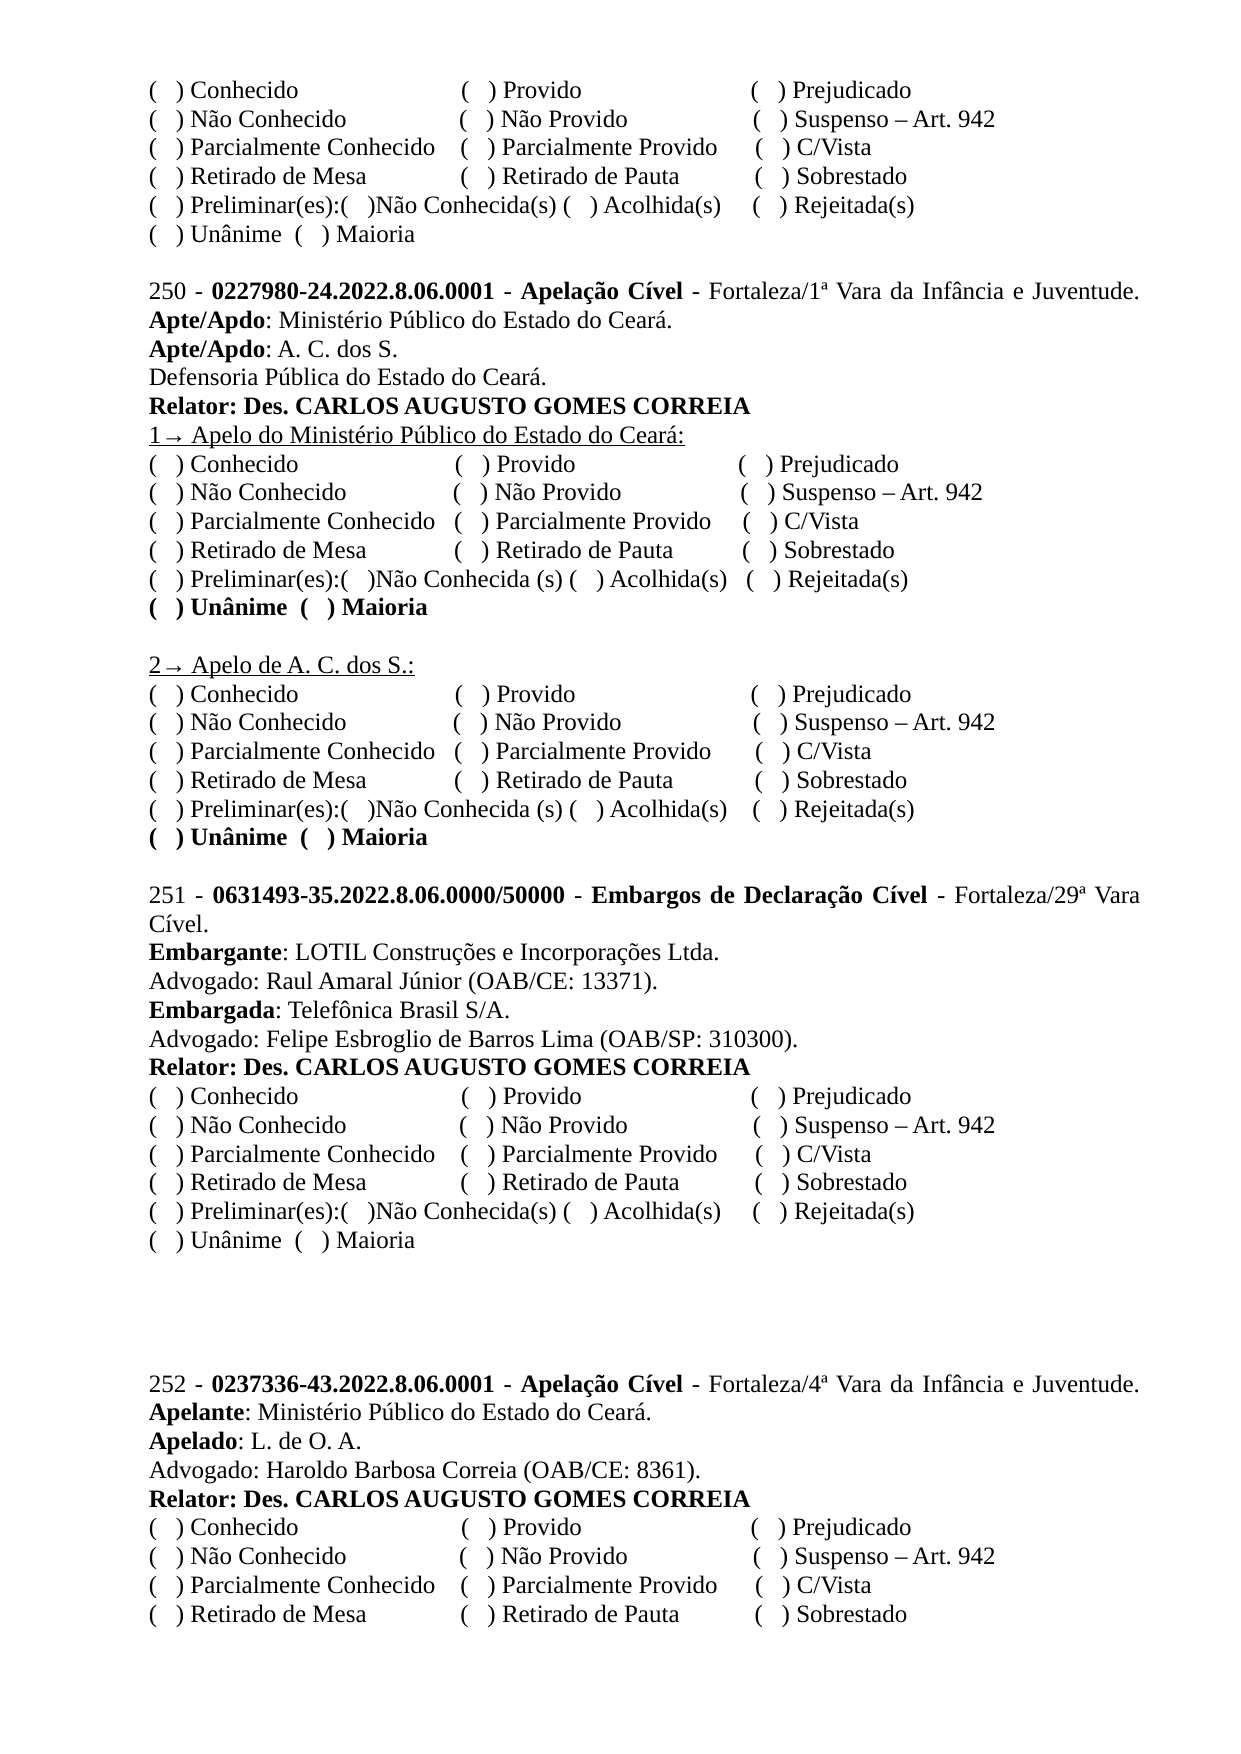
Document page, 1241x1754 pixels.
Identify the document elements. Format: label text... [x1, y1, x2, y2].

text ( ) Preliminar(es):( )Não Conhecida (s) ( ) Acolhida(s) ( ) Rejeitada(s) [148, 564, 1158, 592]
text ( ) Preliminar(es):( )Não Conhecida(s) ( ) Acolhida(s) ( ) Rejeitada(s) [148, 1196, 1158, 1225]
text ( ) Unânime ( ) Maioria [148, 1225, 1158, 1254]
text Apelado: L. de O. A. [148, 1426, 1141, 1455]
text ( ) Retirado de Mesa ( ) Retirado de Pauta ( ) Sobrestado [148, 765, 1158, 794]
text ( ) Não Conhecido ( ) Não Provido ( ) Suspenso – Art. 942 [148, 707, 1158, 736]
text ( ) Parcialmente Conhecido ( ) Parcialmente Provido ( ) C/Vista [148, 506, 1158, 535]
text Apte/Apdo: A. C. dos S. [148, 334, 1141, 362]
text 252 - 0237336-43.2022.8.06.0001 - Apelação Cível - Fortaleza/4ª Vara da Infância e Juventude. Apelante: Ministério Público do Estado do Ceará. [148, 1369, 1141, 1426]
text ( ) Não Conhecido ( ) Não Provido ( ) Suspenso – Art. 942 [148, 1541, 1158, 1570]
text ( ) Parcialmente Conhecido ( ) Parcialmente Provido ( ) C/Vista [148, 736, 1158, 765]
text Advogado: Haroldo Barbosa Correia (OAB/CE: 8361). [148, 1455, 1141, 1484]
text 251 - 0631493-35.2022.8.06.0000/50000 - Embargos de Declaração Cível - Fortaleza/29ª Vara Cível. [148, 880, 1141, 937]
text Relator: Des. CARLOS AUGUSTO GOMES CORREIA [148, 1484, 1141, 1512]
text ( ) Unânime ( ) Maioria [148, 592, 1158, 621]
text ( ) Retirado de Mesa ( ) Retirado de Pauta ( ) Sobrestado [148, 161, 1158, 190]
text ( ) Não Conhecido ( ) Não Provido ( ) Suspenso – Art. 942 [148, 477, 1158, 506]
text ( ) Não Conhecido ( ) Não Provido ( ) Suspenso – Art. 942 [148, 1110, 1158, 1139]
text Advogado: Felipe Esbroglio de Barros Lima (OAB/SP: 310300). [148, 1024, 1141, 1052]
text ( ) Conhecido ( ) Provido ( ) Prejudicado [148, 1512, 1141, 1541]
text ( ) Preliminar(es):( )Não Conhecida (s) ( ) Acolhida(s) ( ) Rejeitada(s) [148, 794, 1158, 822]
text ( ) Retirado de Mesa ( ) Retirado de Pauta ( ) Sobrestado [148, 1599, 1158, 1627]
text ( ) Conhecido ( ) Provido ( ) Prejudicado [148, 75, 1141, 104]
text ( ) Não Conhecido ( ) Não Provido ( ) Suspenso – Art. 942 [148, 104, 1158, 132]
text 2→ Apelo de A. C. dos S.: [148, 650, 1141, 679]
text ( ) Parcialmente Conhecido ( ) Parcialmente Provido ( ) C/Vista [148, 132, 1158, 161]
text ( ) Conhecido ( ) Provido ( ) Prejudicado [148, 1081, 1141, 1110]
text ( ) Unânime ( ) Maioria [148, 219, 1158, 247]
text ( ) Retirado de Mesa ( ) Retirado de Pauta ( ) Sobrestado [148, 1167, 1158, 1196]
text ( ) Parcialmente Conhecido ( ) Parcialmente Provido ( ) C/Vista [148, 1570, 1158, 1599]
text Relator: Des. CARLOS AUGUSTO GOMES CORREIA [148, 1052, 1141, 1081]
text Advogado: Raul Amaral Júnior (OAB/CE: 13371). [148, 966, 1141, 995]
text Relator: Des. CARLOS AUGUSTO GOMES CORREIA [148, 391, 1141, 420]
text ( ) Conhecido ( ) Provido ( ) Prejudicado [148, 449, 1141, 477]
text ( ) Retirado de Mesa ( ) Retirado de Pauta ( ) Sobrestado [148, 535, 1158, 564]
text Embargante: LOTIL Construções e Incorporações Ltda. [148, 937, 1141, 966]
text ( ) Parcialmente Conhecido ( ) Parcialmente Provido ( ) C/Vista [148, 1139, 1158, 1167]
text ( ) Unânime ( ) Maioria [148, 822, 1158, 851]
text Embargada: Telefônica Brasil S/A. [148, 995, 1141, 1024]
text 250 - 0227980-24.2022.8.06.0001 - Apelação Cível - Fortaleza/1ª Vara da Infância e Juventude. Apte/Apdo: Ministério Público do Estado do Ceará. [148, 276, 1141, 334]
text Defensoria Pública do Estado do Ceará. [148, 362, 1141, 391]
text ( ) Conhecido ( ) Provido ( ) Prejudicado [148, 679, 1141, 707]
text 1→ Apelo do Ministério Público do Estado do Ceará: [148, 420, 1141, 449]
text ( ) Preliminar(es):( )Não Conhecida(s) ( ) Acolhida(s) ( ) Rejeitada(s) [148, 190, 1158, 219]
